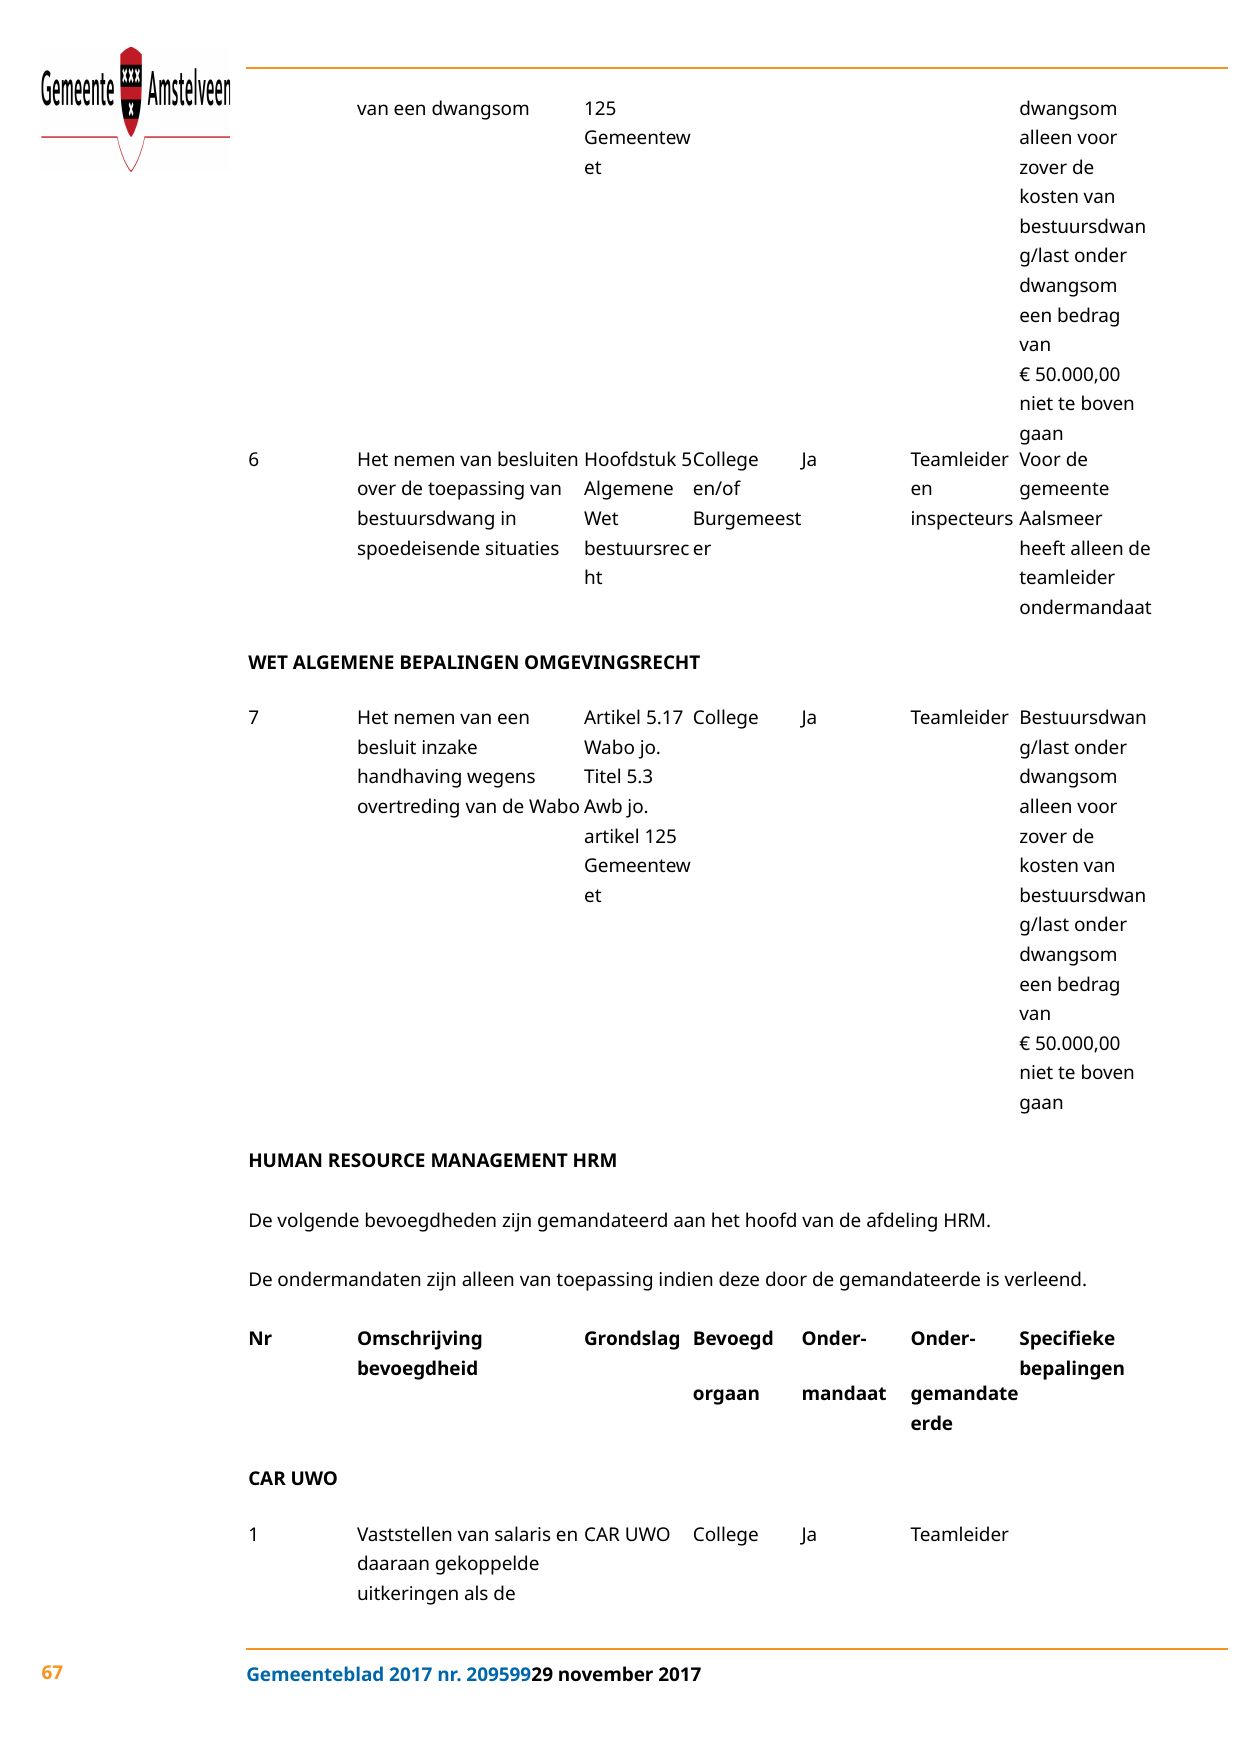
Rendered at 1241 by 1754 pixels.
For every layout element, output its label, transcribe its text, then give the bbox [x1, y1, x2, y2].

table_header Grondslag [584, 1325, 693, 1381]
table_cell 1 [248, 1521, 357, 1606]
table_header Specifieke bepalingen [1019, 1325, 1152, 1381]
table_header Onder- [801, 1325, 910, 1381]
table_cell [693, 95, 801, 446]
table_cell College en/of Burgemeester [693, 446, 801, 619]
table_header Nr [248, 1325, 357, 1381]
table_cell Vaststellen van salaris en daaraan gekoppelde uitkeringen als de [357, 1521, 584, 1606]
table_cell dwangsom alleen voor zover de kosten van bestuursdwang/last onder dwangsom een bedrag van € 50.000,00 niet te boven gaan [1019, 95, 1152, 446]
table_cell Het nemen van een besluit inzake handhaving wegens overtreding van de Wabo [357, 705, 584, 1115]
table_cell [248, 95, 357, 446]
table_cell Hoofdstuk 5 Algemene Wet bestuursrecht [584, 446, 693, 619]
table_cell [584, 1381, 693, 1436]
picture [41, 47, 231, 172]
table_cell Ja [801, 446, 910, 619]
table_cell mandaat [801, 1381, 910, 1436]
text HUMAN RESOURCE MANAGEMENT HRM [248, 1148, 1152, 1173]
table_cell Teamleider [910, 1521, 1019, 1606]
table_header Omschrijving bevoegdheid [357, 1325, 584, 1381]
table_cell [248, 1381, 357, 1436]
table_cell [910, 95, 1019, 446]
table_cell Het nemen van besluiten over de toepassing van bestuursdwang in spoedeisende situaties [357, 446, 584, 619]
text De ondermandaten zijn alleen van toepassing indien deze door de gemandateerde is verleend. [248, 1266, 1152, 1292]
table_cell Ja [801, 705, 910, 1115]
table_cell Bestuursdwang/last onder dwangsom alleen voor zover de kosten van bestuursdwang/last onder dwangsom een bedrag van € 50.000,00 niet te boven gaan [1019, 705, 1152, 1115]
table_header Onder- [910, 1325, 1019, 1381]
table_cell van een dwangsom [357, 95, 584, 446]
table_cell [1019, 1381, 1152, 1436]
table_cell 7 [248, 705, 357, 1115]
text De volgende bevoegdheden zijn gemandateerd aan het hoofd van de afdeling HRM. [248, 1207, 1152, 1232]
table_cell CAR UWO [248, 1436, 1152, 1521]
table_cell Teamleider [910, 705, 1019, 1115]
table_cell Ja [801, 1521, 910, 1606]
table_cell College [693, 1521, 801, 1606]
table_cell College [693, 705, 801, 1115]
table_cell orgaan [693, 1381, 801, 1436]
table_header Bevoegd [693, 1325, 801, 1381]
table_cell gemandateerde [910, 1381, 1019, 1436]
table_cell CAR UWO [584, 1521, 693, 1606]
table_cell WET ALGEMENE BEPALINGEN OMGEVINGSRECHT [248, 620, 1152, 704]
table_cell Teamleider en inspecteurs [910, 446, 1019, 619]
table_cell Voor de gemeente Aalsmeer heeft alleen de teamleider ondermandaat [1019, 446, 1152, 619]
table_cell [357, 1381, 584, 1436]
table_cell 125 Gemeentewet [584, 95, 693, 446]
table_cell 6 [248, 446, 357, 619]
table_cell Artikel 5.17 Wabo jo. Titel 5.3 Awb jo. artikel 125 Gemeentewet [584, 705, 693, 1115]
table_cell [801, 95, 910, 446]
table_cell [1019, 1521, 1152, 1606]
